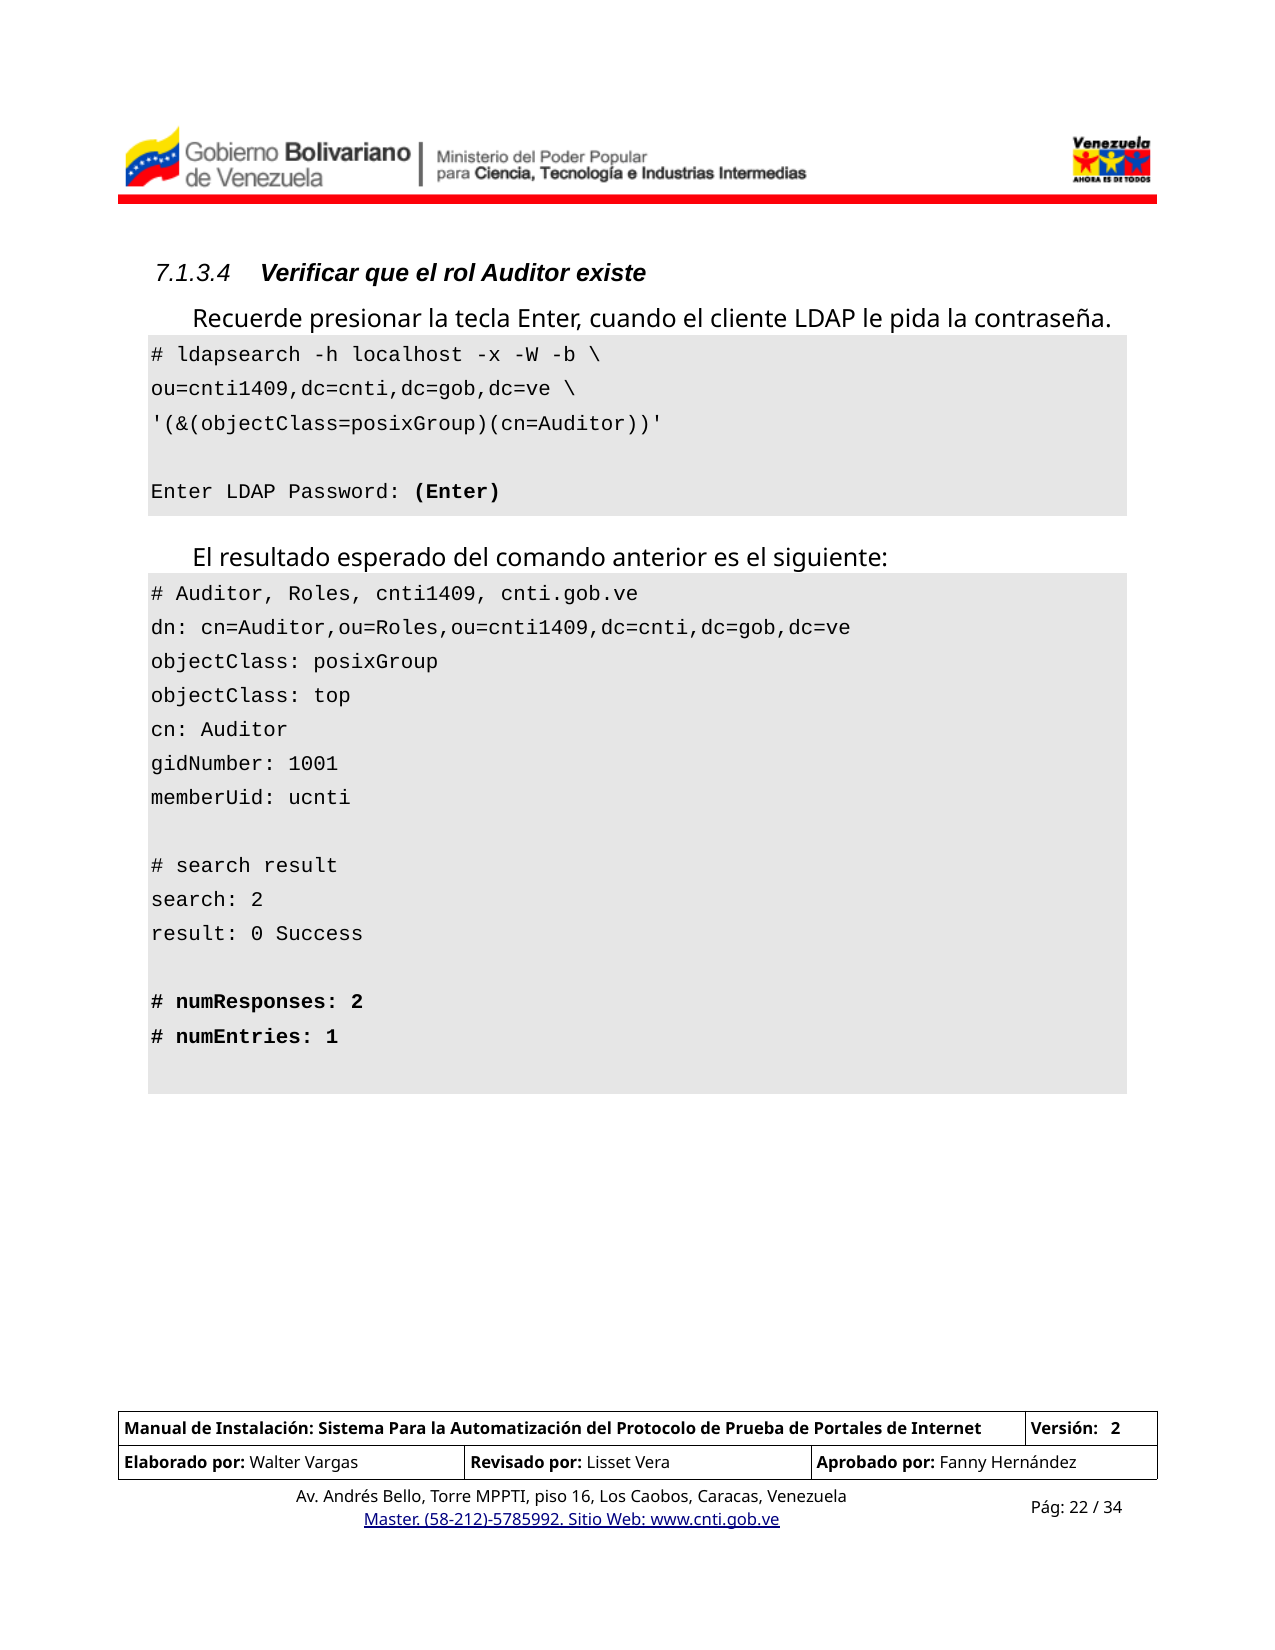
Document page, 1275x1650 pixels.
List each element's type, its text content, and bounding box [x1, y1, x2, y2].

text El resultado esperado del comando anterior es el siguiente: [118, 516, 1157, 573]
text # numEntries: 1 [148, 1015, 1127, 1049]
text Enter LDAP Password: (Enter) [148, 470, 1127, 507]
text objectClass: top [148, 674, 1127, 709]
text ou=cnti1409,dc=cnti,dc=gob,dc=ve \ [148, 368, 1127, 402]
subtitle Verificar que el rol Auditor existe [148, 258, 1157, 286]
text objectClass: posixGroup [148, 641, 1127, 674]
text '(&(objectClass=posixGroup)(cn=Auditor))' [148, 402, 1127, 436]
text dn: cn=Auditor,ou=Roles,ou=cnti1409,dc=cnti,dc=gob,dc=ve [148, 606, 1127, 641]
text gidNumber: 1001 [148, 743, 1127, 777]
text # Auditor, Roles, cnti1409, cnti.gob.ve [148, 573, 1127, 606]
text result: 0 Success [148, 913, 1127, 947]
text # numResponses: 2 [148, 981, 1127, 1015]
text # search result [148, 845, 1127, 879]
picture [118, 118, 1157, 204]
text # ldapsearch -h localhost -x -W -b \ [148, 335, 1127, 368]
text search: 2 [148, 879, 1127, 913]
text memberUid: ucnti [148, 777, 1127, 811]
text cn: Auditor [148, 709, 1127, 743]
text Recuerde presionar la tecla Enter, cuando el cliente LDAP le pida la contraseña. [118, 299, 1157, 335]
